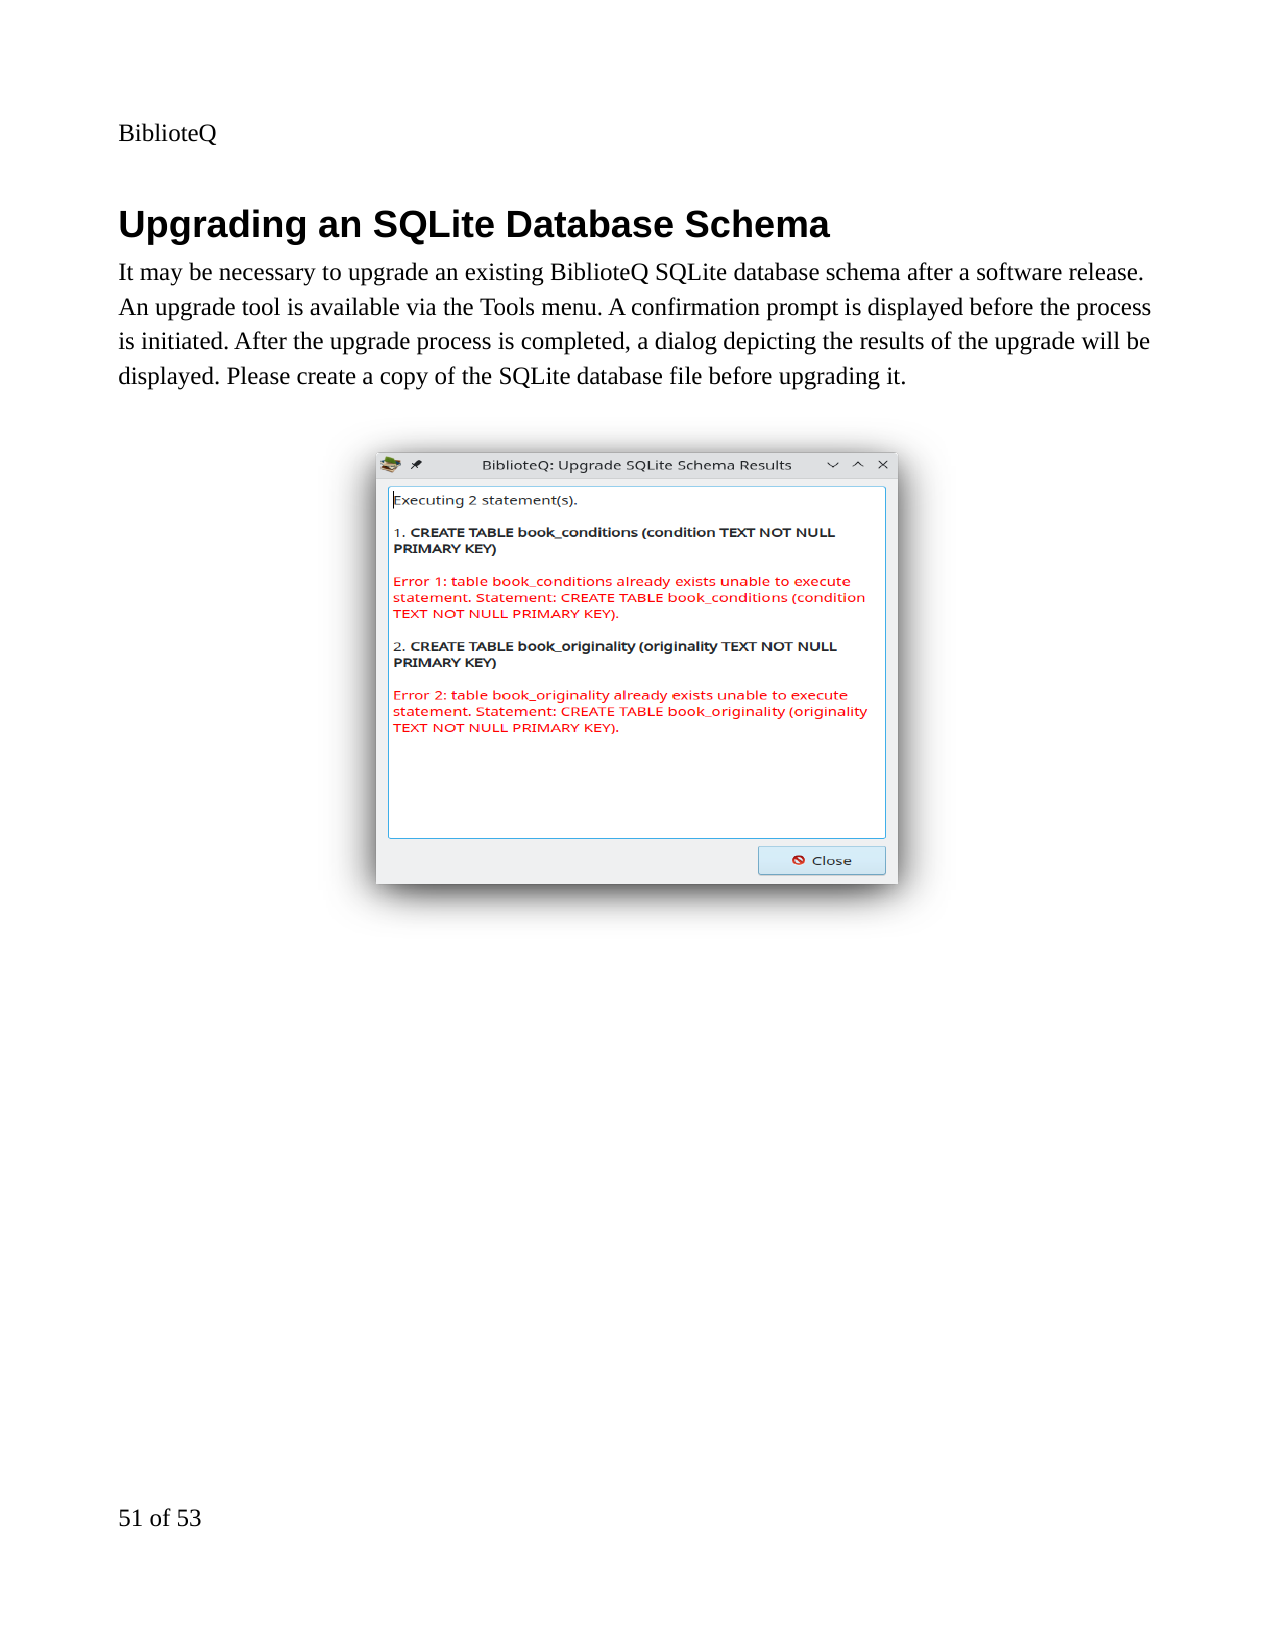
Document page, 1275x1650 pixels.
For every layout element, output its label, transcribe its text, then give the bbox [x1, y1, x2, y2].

text It may be necessary to upgrade an existing BiblioteQ SQLite database schema after a software release. An upgrade tool is available via the Tools menu. A confirmation prompt is displayed before the process is initiated. After the upgrade process is completed, a dialog depicting the results of the upgrade will be displayed. Please create a copy of the SQLite database file before upgrading it. [118, 257, 1157, 390]
subtitle Upgrading an SQLite Database Schema [118, 201, 1157, 245]
picture [309, 410, 966, 946]
